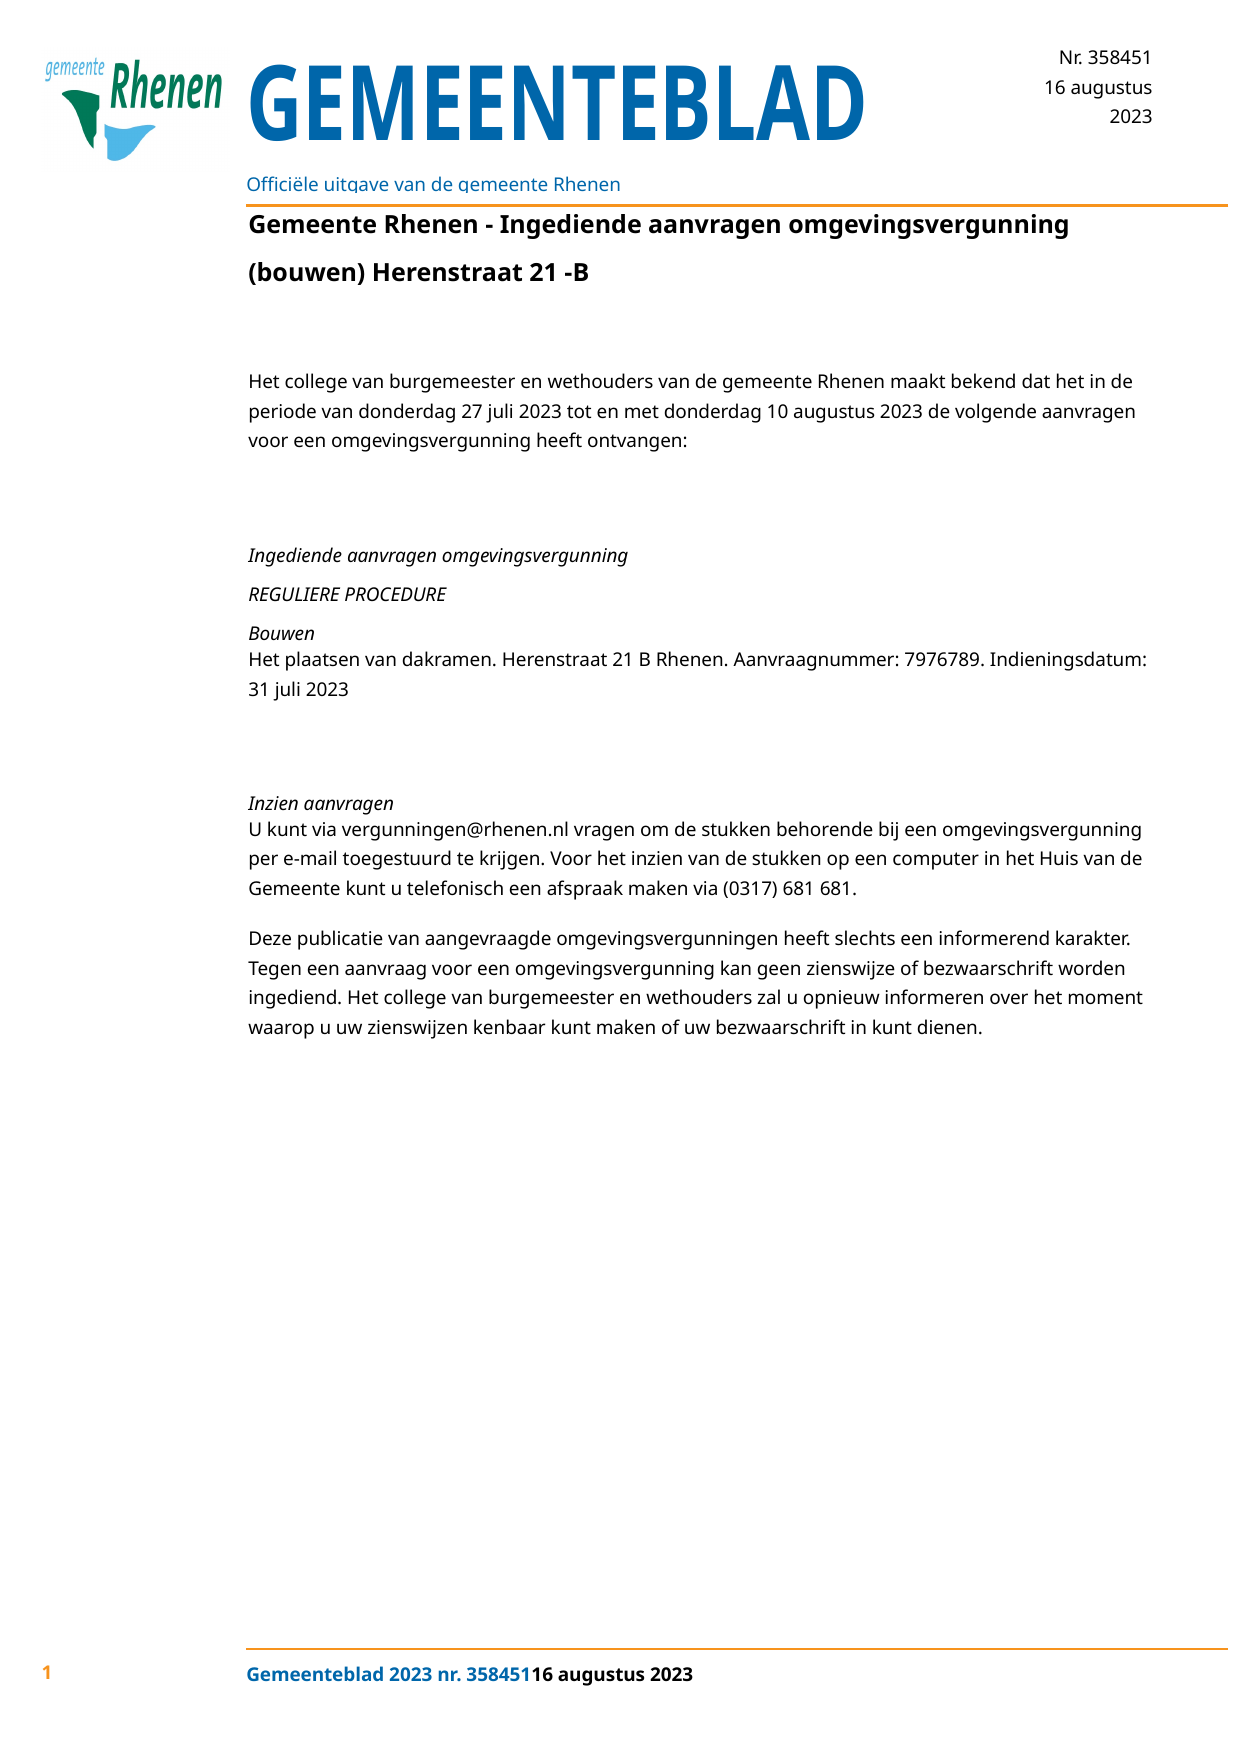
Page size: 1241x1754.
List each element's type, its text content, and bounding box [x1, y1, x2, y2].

text Bouwen [248, 620, 1152, 646]
text Gemeente Rhenen - Ingediende aanvragen omgevingsvergunning (bouwen) Herenstraat 21 -B [248, 207, 1152, 288]
text Ingediende aanvragen omgevingsvergunning [248, 542, 1152, 568]
text U kunt via vergunningen@rhenen.nl vragen om de stukken behorende bij een omgevingsvergunning per e-mail toegestuurd te krijgen. Voor het inzien van de stukken op een computer in het Huis van de Gemeente kunt u telefonisch een afspraak maken via (0317) 681 681. [248, 816, 1152, 901]
picture [41, 47, 231, 172]
text Het college van burgemeester en wethouders van de gemeente Rhenen maakt bekend dat het in de periode van donderdag 27 juli 2023 tot en met donderdag 10 augustus 2023 de volgende aanvragen voor een omgevingsvergunning heeft ontvangen: [248, 368, 1152, 453]
text Inzien aanvragen [248, 790, 1152, 816]
text REGULIERE PROCEDURE [248, 581, 1152, 607]
text Deze publicatie van aangevraagde omgevingsvergunningen heeft slechts een informerend karakter. Tegen een aanvraag voor een omgevingsvergunning kan geen zienswijze of bezwaarschrift worden ingediend. Het college van burgemeester en wethouders zal u opnieuw informeren over het moment waarop u uw zienswijzen kenbaar kunt maken of uw bezwaarschrift in kunt dienen. [248, 925, 1152, 1040]
text Het plaatsen van dakramen. Herenstraat 21 B Rhenen. Aanvraagnummer: 7976789. Indieningsdatum: 31 juli 2023 [248, 646, 1152, 701]
